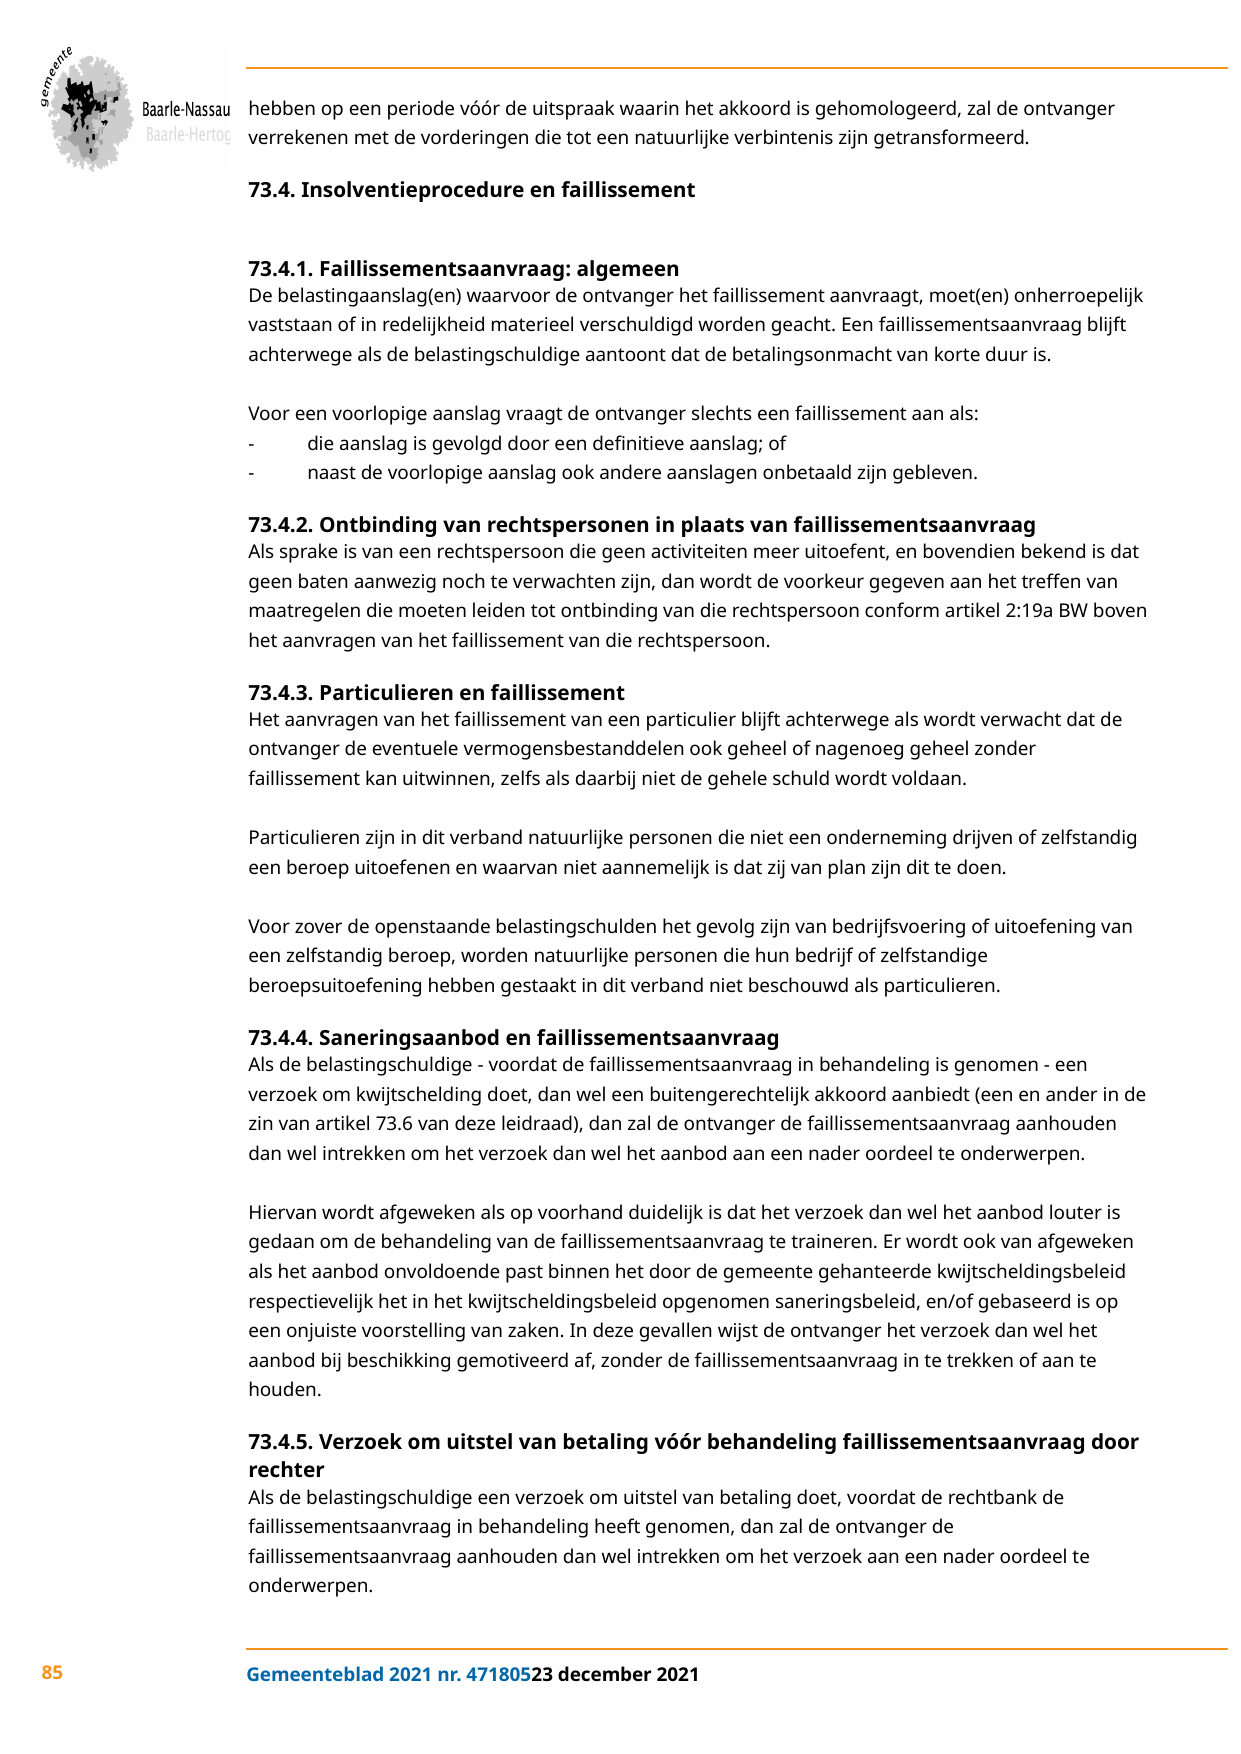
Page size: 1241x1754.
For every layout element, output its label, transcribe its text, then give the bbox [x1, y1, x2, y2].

text Het aanvragen van het faillissement van een particulier blijft achterwege als wordt verwacht dat de ontvanger de eventuele vermogensbestanddelen ook geheel of nagenoeg geheel zonder faillissement kan uitwinnen, zelfs als daarbij niet de gehele schuld wordt voldaan. [248, 706, 1152, 791]
text 73.4.4. Saneringsaanbod en faillissementsaanvraag [248, 1023, 1152, 1051]
list die aanslag is gevolgd door een definitieve aanslag; of [248, 430, 1152, 456]
text Voor zover de openstaande belastingschulden het gevolg zijn van bedrijfsvoering of uitoefening van een zelfstandig beroep, worden natuurlijke personen die hun bedrijf of zelfstandige beroepsuitoefening hebben gestaakt in dit verband niet beschouwd als particulieren. [248, 913, 1152, 998]
text Als sprake is van een rechtspersoon die geen activiteiten meer uitoefent, en bovendien bekend is dat geen baten aanwezig noch te verwachten zijn, dan wordt de voorkeur gegeven aan het treffen van maatregelen die moeten leiden tot ontbinding van die rechtspersoon conform artikel 2:19a BW boven het aanvragen van het faillissement van die rechtspersoon. [248, 538, 1152, 653]
text 73.4.1. Faillissementsaanvraag: algemeen [248, 254, 1152, 282]
text 73.4. Insolventieprocedure en faillissement [248, 175, 1152, 203]
text Voor een voorlopige aanslag vraagt de ontvanger slechts een faillissement aan als: [248, 400, 1152, 426]
text 73.4.2. Ontbinding van rechtspersonen in plaats van faillissementsaanvraag [248, 510, 1152, 538]
text Hiervan wordt afgeweken als op voorhand duidelijk is dat het verzoek dan wel het aanbod louter is gedaan om de behandeling van de faillissementsaanvraag te traineren. Er wordt ook van afgeweken als het aanbod onvoldoende past binnen het door de gemeente gehanteerde kwijtscheldingsbeleid respectievelijk het in het kwijtscheldingsbeleid opgenomen saneringsbeleid, en/of gebaseerd is op een onjuiste voorstelling van zaken. In deze gevallen wijst de ontvanger het verzoek dan wel het aanbod bij beschikking gemotiveerd af, zonder de faillissementsaanvraag in te trekken of aan te houden. [248, 1199, 1152, 1402]
text Als de belastingschuldige een verzoek om uitstel van betaling doet, voordat de rechtbank de faillissementsaanvraag in behandeling heeft genomen, dan zal de ontvanger de faillissementsaanvraag aanhouden dan wel intrekken om het verzoek aan een nader oordeel te onderwerpen. [248, 1484, 1152, 1598]
picture [41, 47, 231, 172]
list naast de voorlopige aanslag ook andere aanslagen onbetaald zijn gebleven. [248, 459, 1152, 485]
text hebben op een periode vóór de uitspraak waarin het akkoord is gehomologeerd, zal de ontvanger verrekenen met de vorderingen die tot een natuurlijke verbintenis zijn getransformeerd. [248, 95, 1152, 150]
text 73.4.3. Particulieren en faillissement [248, 678, 1152, 706]
text Als de belastingschuldige - voordat de faillissementsaanvraag in behandeling is genomen - een verzoek om kwijtschelding doet, dan wel een buitengerechtelijk akkoord aanbiedt (een en ander in de zin van artikel 73.6 van deze leidraad), dan zal de ontvanger de faillissementsaanvraag aanhouden dan wel intrekken om het verzoek dan wel het aanbod aan een nader oordeel te onderwerpen. [248, 1051, 1152, 1166]
text 73.4.5. Verzoek om uitstel van betaling vóór behandeling faillissementsaanvraag door rechter [248, 1427, 1152, 1484]
text De belastingaanslag(en) waarvoor de ontvanger het faillissement aanvraagt, moet(en) onherroepelijk vaststaan of in redelijkheid materieel verschuldigd worden geacht. Een faillissementsaanvraag blijft achterwege als de belastingschuldige aantoont dat de betalingsonmacht van korte duur is. [248, 282, 1152, 367]
text Particulieren zijn in dit verband natuurlijke personen die niet een onderneming drijven of zelfstandig een beroep uitoefenen en waarvan niet aannemelijk is dat zij van plan zijn dit te doen. [248, 824, 1152, 880]
